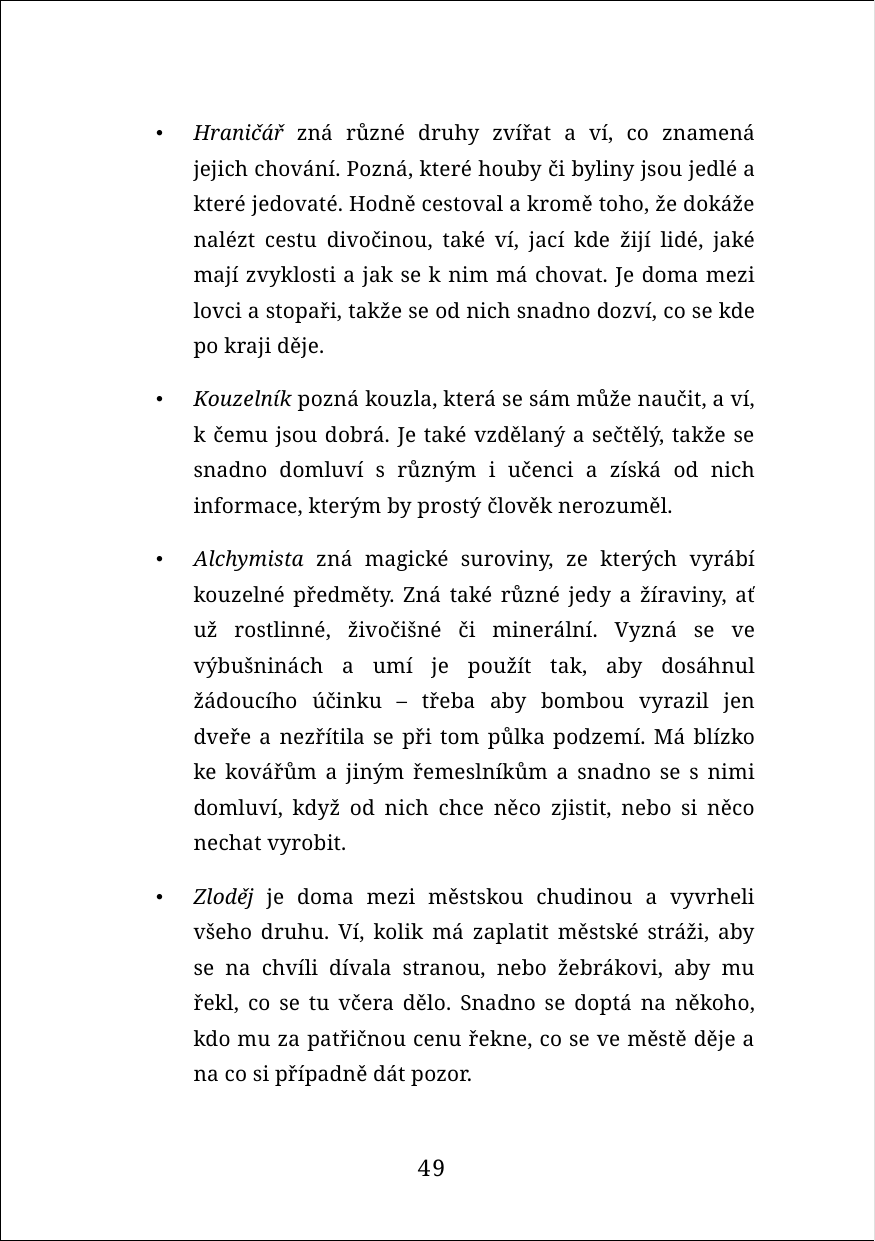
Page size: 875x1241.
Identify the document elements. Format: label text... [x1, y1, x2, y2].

list Alchymista zná magické suroviny, ze kterých vyrábí kouzelné předměty. Zná také různé jedy a žíraviny, ať už rostlinné, živočišné či minerální. Vyzná se ve výbušninách a umí je použít tak, aby dosáhnul žádoucího účinku – třeba aby bombou vyrazil jen dveře a nezřítila se při tom půlka podzemí. Má blízko ke kovářům a jiným řemeslníkům a snadno se s nimi domluví, když od nich chce něco zjistit, nebo si něco nechat vyrobit. [156, 544, 756, 857]
list Kouzelník pozná kouzla, která se sám může naučit, a ví, k čemu jsou dobrá. Je také vzdělaný a sečtělý, takže se snadno domluví s různým i učenci a získá od nich informace, kterým by prostý člověk nerozuměl. [156, 384, 756, 519]
list Zloděj je doma mezi městskou chudinou a vyvrheli všeho druhu. Ví, kolik má zaplatit městské stráži, aby se na chvíli dívala stranou, nebo žebrákovi, aby mu řekl, co se tu včera dělo. Snadno se doptá na někoho, kdo mu za patřičnou cenu řekne, co se ve městě děje a na co si případně dát pozor. [156, 882, 756, 1088]
list Hraničář zná různé druhy zvířat a ví, co znamená jejich chování. Pozná, které houby či byliny jsou jedlé a které jedovaté. Hodně cestoval a kromě toho, že dokáže nalézt cestu divočinou, také ví, jací kde žijí lidé, jaké mají zvyklosti a jak se k nim má chovat. Je doma mezi lovci a stopaři, takže se od nich snadno dozví, co se kde po kraji děje. [156, 118, 756, 360]
